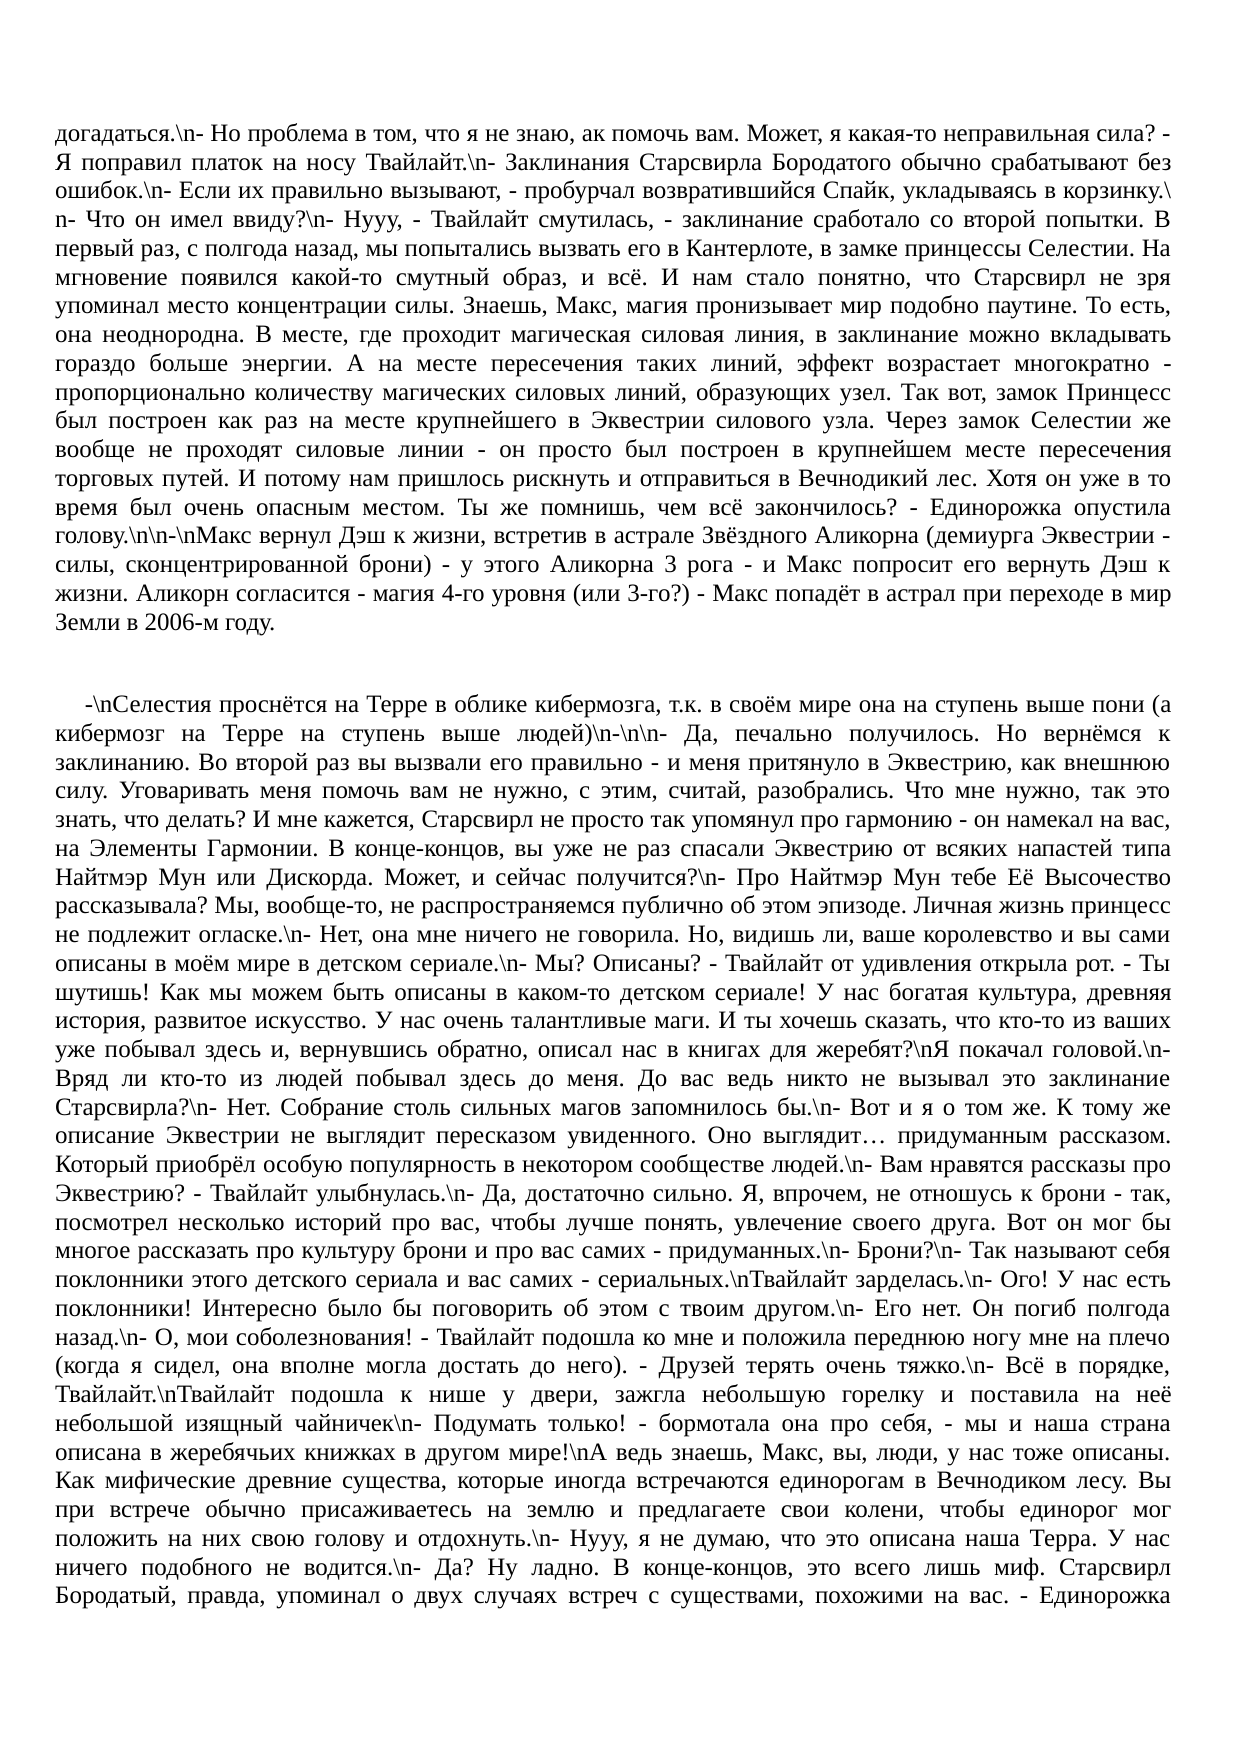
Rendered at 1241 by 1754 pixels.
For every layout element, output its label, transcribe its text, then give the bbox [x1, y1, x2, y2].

text -\nСелестия проснётся на Терре в облике кибермозга, т.к. в своём мире она на ступень выше пони (а кибермозг на Терре на ступень выше людей)\n-\n\n- Да, печально получилось. Но вернёмся к заклинанию. Во второй раз вы вызвали его правильно - и меня притянуло в Эквестрию, как внешнюю силу. Уговаривать меня помочь вам не нужно, с этим, считай, разобрались. Что мне нужно, так это знать, что делать? И мне кажется, Старсвирл не просто так упомянул про гармонию - он намекал на вас, на Элементы Гармонии. В конце-концов, вы уже не раз спасали Эквестрию от всяких напастей типа Найтмэр Мун или Дискорда. Может, и сейчас получится?\n- Про Найтмэр Мун тебе Её Высочество рассказывала? Мы, вообще-то, не распространяемся публично об этом эпизоде. Личная жизнь принцесс не подлежит огласке.\n- Нет, она мне ничего не говорила. Но, видишь ли, ваше королевство и вы сами описаны в моём мире в детском сериале.\n- Мы? Описаны? - Твайлайт от удивления открыла рот. - Ты шутишь! Как мы можем быть описаны в каком-то детском сериале! У нас богатая культура, древняя история, развитое искусство. У нас очень талантливые маги. И ты хочешь сказать, что кто-то из ваших уже побывал здесь и, вернувшись обратно, описал нас в книгах для жеребят?\nЯ покачал головой.\n- Вряд ли кто-то из людей побывал здесь до меня. До вас ведь никто не вызывал это заклинание Старсвирла?\n- Нет. Собрание столь сильных магов запомнилось бы.\n- Вот и я о том же. К тому же описание Эквестрии не выглядит пересказом увиденного. Оно выглядит… придуманным рассказом. Который приобрёл особую популярность в некотором сообществе людей.\n- Вам нравятся рассказы про Эквестрию? - Твайлайт улыбнулась.\n- Да, достаточно сильно. Я, впрочем, не отношусь к брони - так, посмотрел несколько историй про вас, чтобы лучше понять, увлечение своего друга. Вот он мог бы многое рассказать про культуру брони и про вас самих - придуманных.\n- Брони?\n- Так называют себя поклонники этого детского сериала и вас самих - сериальных.\nТвайлайт зарделась.\n- Ого! У нас есть поклонники! Интересно было бы поговорить об этом с твоим другом.\n- Его нет. Он погиб полгода назад.\n- О, мои соболезнования! - Твайлайт подошла ко мне и положила переднюю ногу мне на плечо (когда я сидел, она вполне могла достать до него). - Друзей терять очень тяжко.\n- Всё в порядке, Твайлайт.\nТвайлайт подошла к нише у двери, зажгла небольшую горелку и поставила на неё небольшой изящный чайничек\n- Подумать только! - бормотала она про себя, - мы и наша страна описана в жеребячьих книжках в другом мире!\nА ведь знаешь, Макс, вы, люди, у нас тоже описаны. Как мифические древние существа, которые иногда встречаются единорогам в Вечнодиком лесу. Вы при встрече обычно присаживаетесь на землю и предлагаете свои колени, чтобы единорог мог положить на них свою голову и отдохнуть.\n- Нууу, я не думаю, что это описана наша Терра. У нас ничего подобного не водится.\n- Да? Ну ладно. В конце-концов, это всего лишь миф. Старсвирл Бородатый, правда, упоминал о двух случаях встреч с существами, похожими на вас. - Единорожка [55, 689, 1172, 1609]
text догадаться.\n- Но проблема в том, что я не знаю, ак помочь вам. Может, я какая-то неправильная сила? - Я поправил платок на носу Твайлайт.\n- Заклинания Старсвирла Бородатого обычно срабатывают без ошибок.\n- Если их правильно вызывают, - пробурчал возвратившийся Спайк, укладываясь в корзинку.\n- Что он имел ввиду?\n- Нууу, - Твайлайт смутилась, - заклинание сработало со второй попытки. В первый раз, с полгода назад, мы попытались вызвать его в Кантерлоте, в замке принцессы Селестии. На мгновение появился какой-то смутный образ, и всё. И нам стало понятно, что Старсвирл не зря упоминал место концентрации силы. Знаешь, Макс, магия пронизывает мир подобно паутине. То есть, она неоднородна. В месте, где проходит магическая силовая линия, в заклинание можно вкладывать гораздо больше энергии. А на месте пересечения таких линий, эффект возрастает многократно - пропорционально количеству магических силовых линий, образующих узел. Так вот, замок Принцесс был построен как раз на месте крупнейшего в Эквестрии силового узла. Через замок Селестии же вообще не проходят силовые линии - он просто был построен в крупнейшем месте пересечения торговых путей. И потому нам пришлось рискнуть и отправиться в Вечнодикий лес. Хотя он уже в то время был очень опасным местом. Ты же помнишь, чем всё закончилось? - Единорожка опустила голову.\n\n-\nМакс вернул Дэш к жизни, встретив в астрале Звёздного Аликорна (демиурга Эквестрии - силы, сконцентрированной брони) - у этого Аликорна 3 рога - и Макс попросит его вернуть Дэш к жизни. Аликорн согласится - магия 4-го уровня (или 3-го?) - Макс попадёт в астрал при переходе в мир Земли в 2006-м году. [55, 118, 1172, 636]
